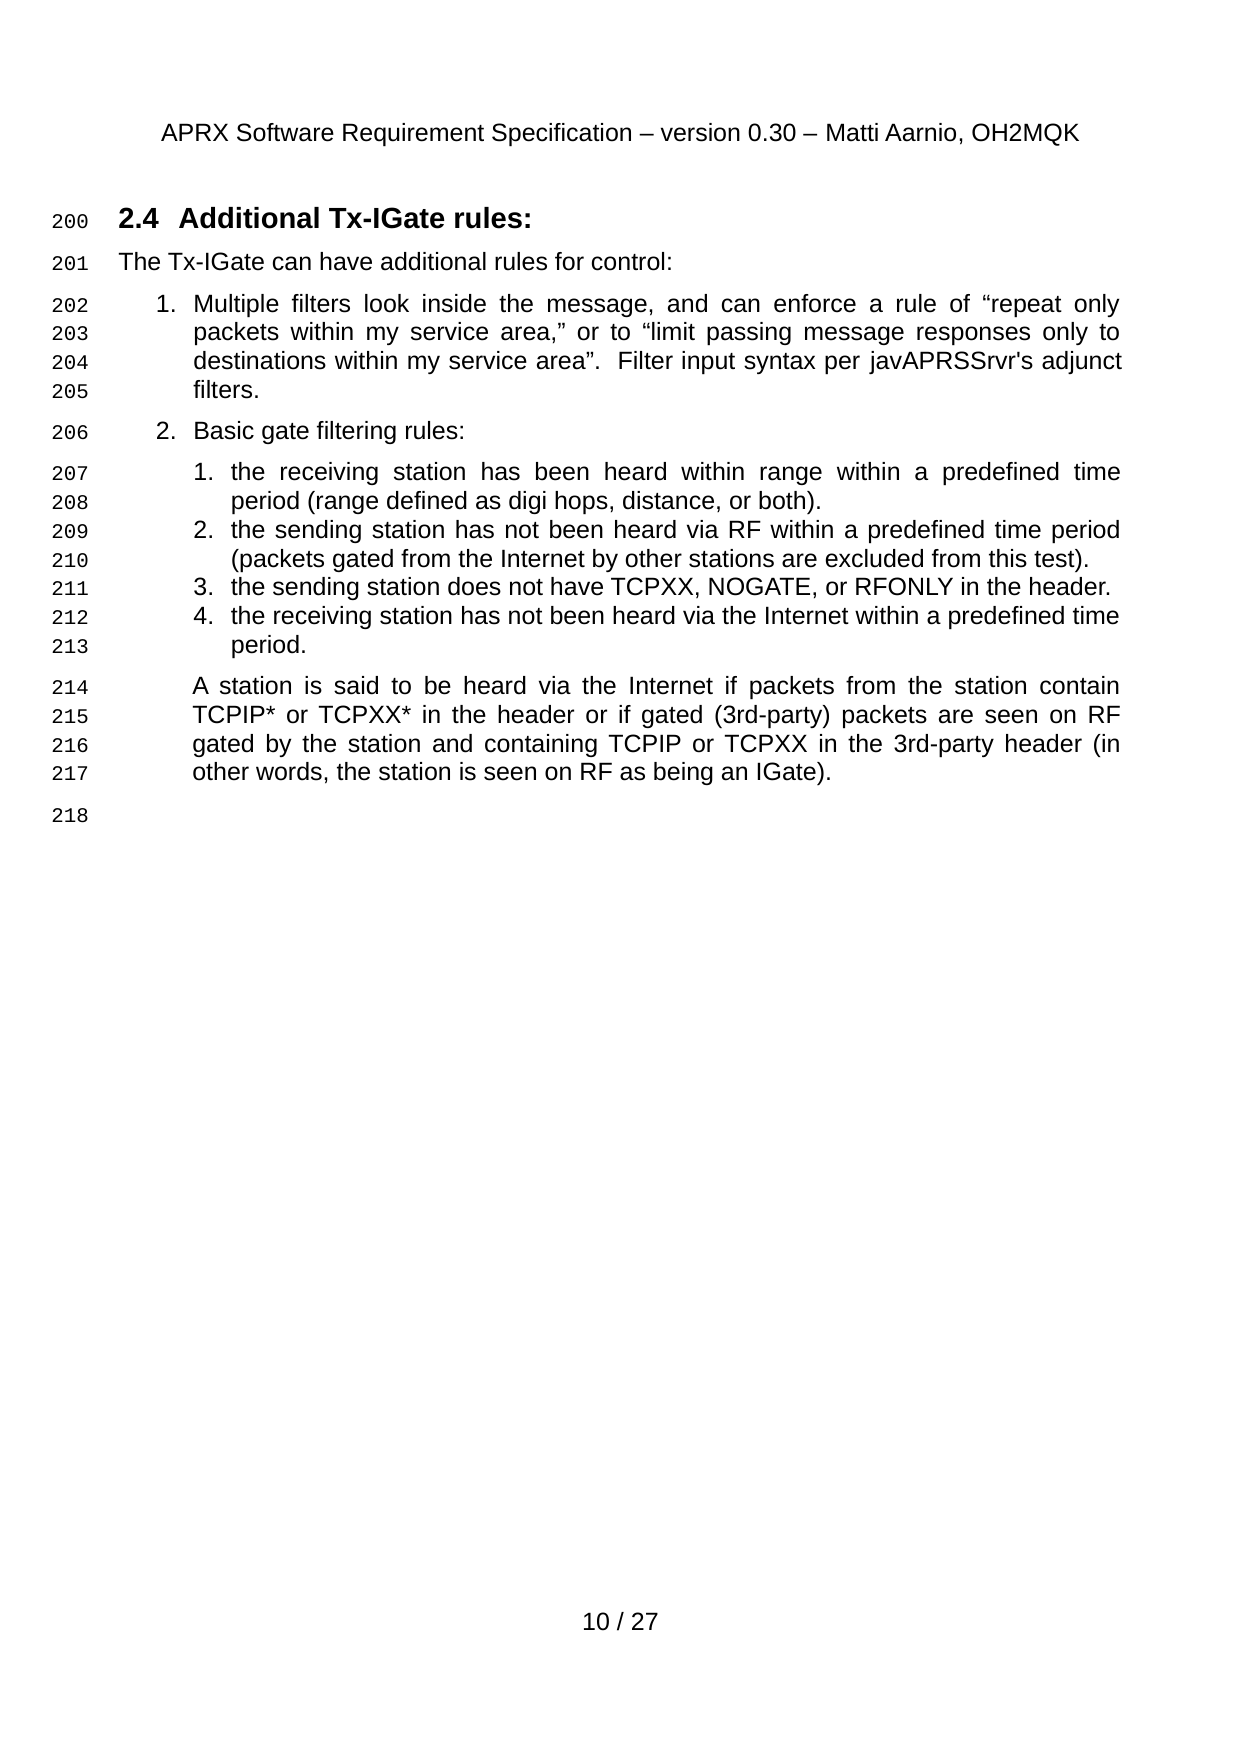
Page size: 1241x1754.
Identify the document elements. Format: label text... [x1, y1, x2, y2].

list the sending station has not been heard via RF within a predefined time period (packets gated from the Internet by other stations are excluded from this test). [193, 515, 1122, 572]
list Multiple filters look inside the message, and can enforce a rule of “repeat only packets within my service area,” or to “limit passing message responses only to destinations within my service area”. Filter input syntax per javAPRSSrvr's adjunct filters. [156, 289, 1122, 404]
list the receiving station has not been heard via the Internet within a predefined time period. [193, 601, 1122, 659]
list the receiving station has been heard within range within a predefined time period (range defined as digi hops, distance, or both). [193, 457, 1122, 515]
subtitle Additional Tx-IGate rules: [118, 201, 1122, 235]
text A station is said to be heard via the Internet if packets from the station contain TCPIP* or TCPXX* in the header or if gated (3rd-party) packets are seen on RF gated by the station and containing TCPIP or TCPXX in the 3rd-party header (in other words, the station is seen on RF as being an IGate). [192, 671, 1122, 786]
list the sending station does not have TCPXX, NOGATE, or RFONLY in the header. [193, 572, 1122, 601]
text The Tx-IGate can have additional rules for control: [118, 247, 1122, 276]
list Basic gate filtering rules: [156, 416, 1122, 445]
